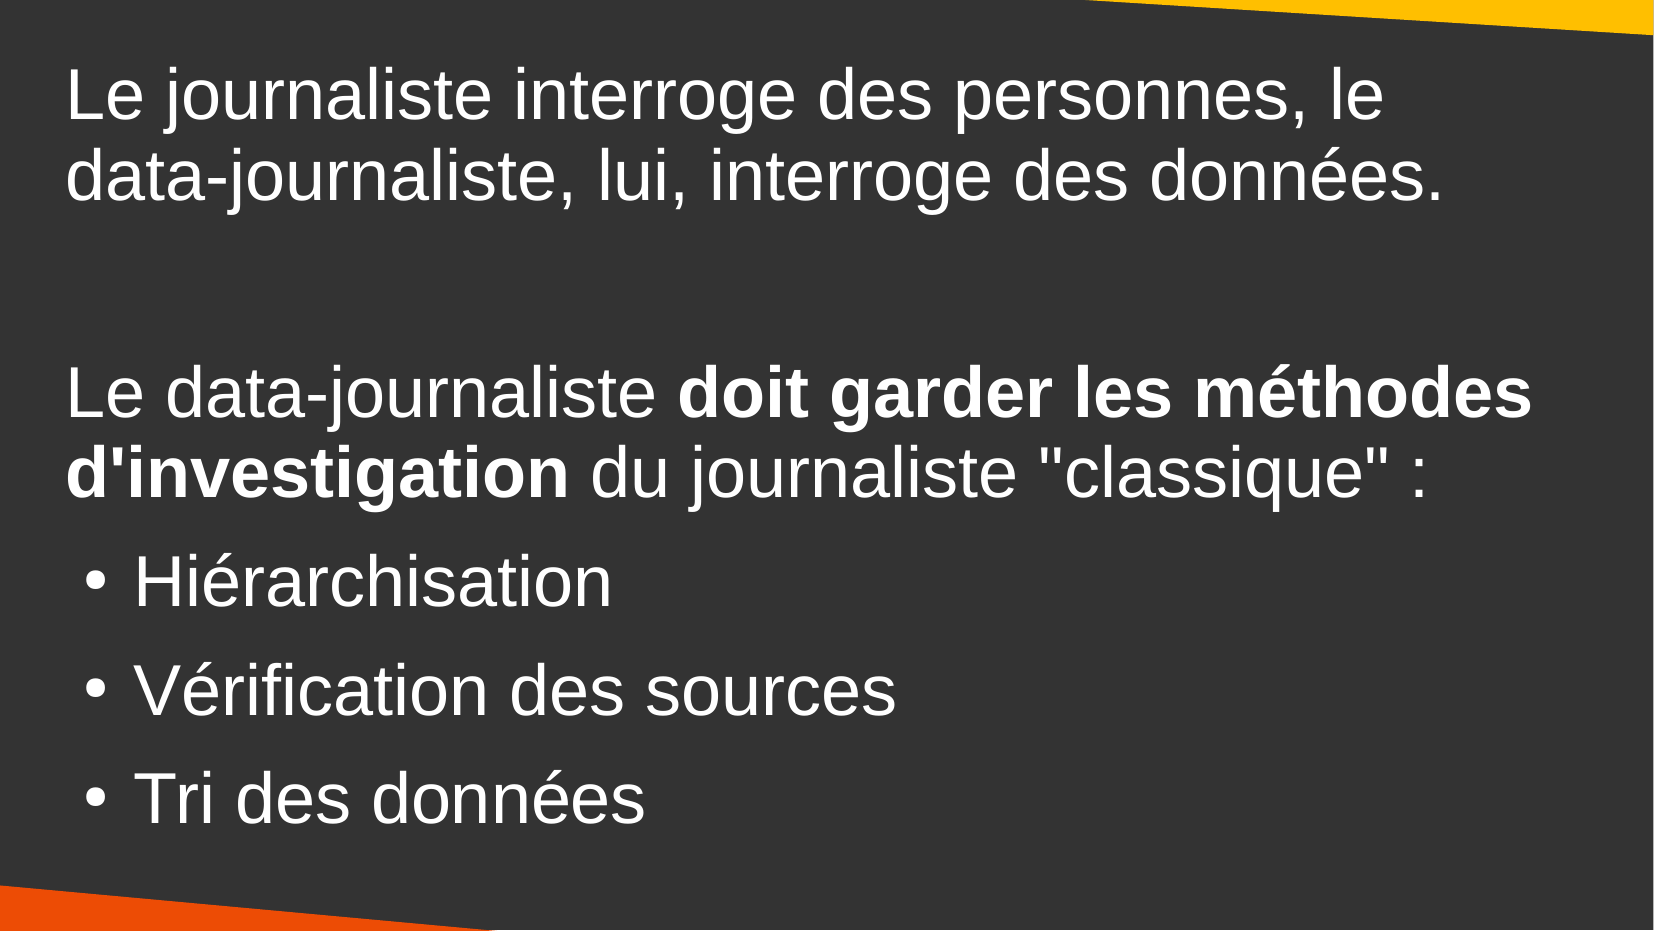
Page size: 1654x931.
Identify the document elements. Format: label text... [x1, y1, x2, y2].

list Le journaliste interroge des personnes, le data-journaliste, lui, interroge des données. Le data-journaliste doit garder les méthodes d'investigation du journaliste "classique" : Hiérarchisation Vérification des sources Tri des données [65, 54, 1554, 851]
text_box [0, 885, 498, 931]
text_box [1085, 0, 1654, 36]
